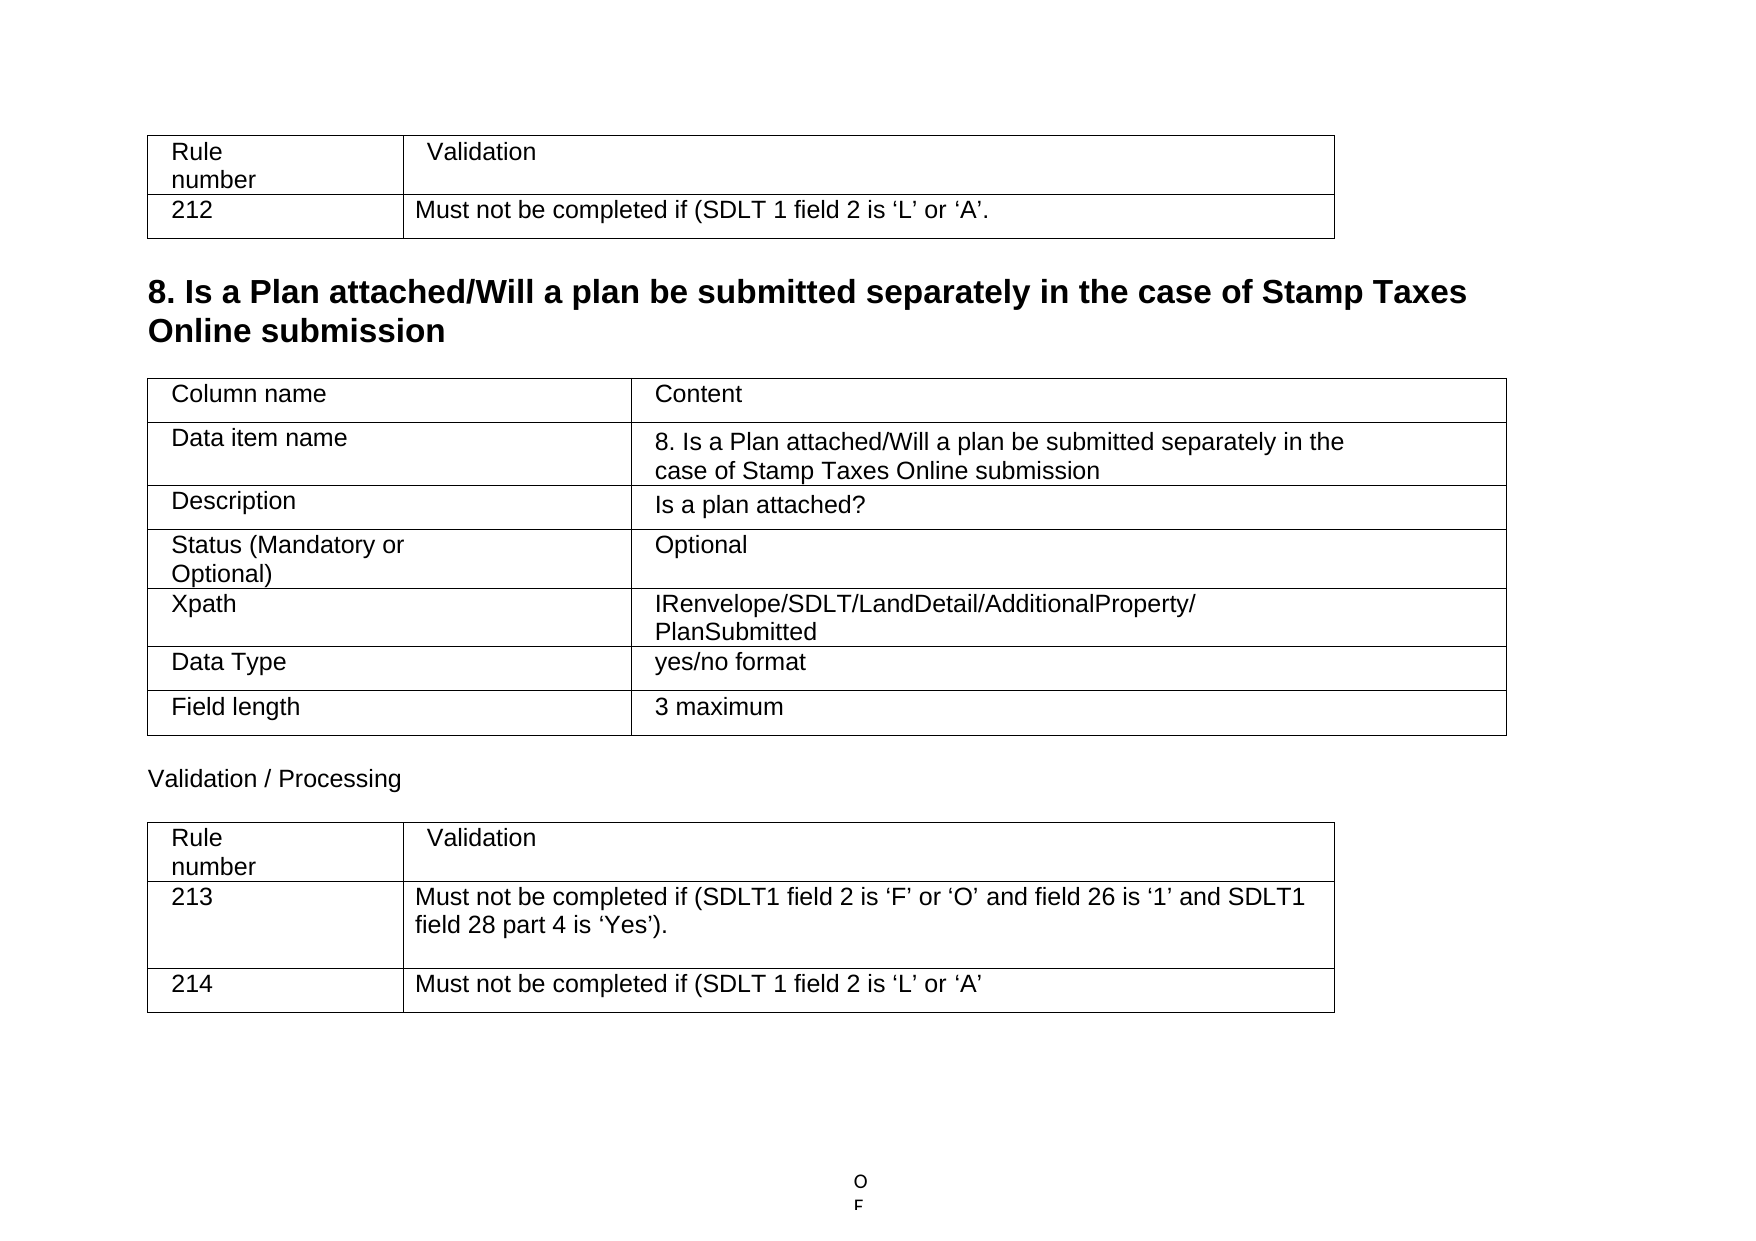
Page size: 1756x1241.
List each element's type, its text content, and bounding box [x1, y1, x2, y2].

table_cell IRenvelope/SDLT/LandDetail/AdditionalProperty/PlanSubmitted [632, 589, 1506, 646]
table_cell 8. Is a Plan attached/Will a plan be submitted separately in the case of Stamp Taxes Online submission [632, 423, 1506, 485]
table_cell Must not be completed if (SDLT 1 field 2 is ‘L’ or ‘A’ [404, 969, 1334, 1012]
table_cell 212 [148, 195, 403, 238]
table_header Rule number [148, 823, 403, 881]
table_header Content [632, 379, 1506, 422]
table_cell Is a plan attached? [632, 486, 1506, 529]
table_header Rule number [148, 136, 403, 194]
table_cell yes/no format [632, 647, 1506, 690]
table_cell Field length [148, 691, 631, 735]
text Validation / Processing [148, 764, 1515, 793]
table_cell Description [148, 486, 631, 529]
table_cell Must not be completed if (SDLT1 field 2 is ‘F’ or ‘O’ and field 26 is ‘1’ and SDLT1 field 28 part 4 is ‘Yes’). [404, 882, 1334, 968]
subtitle 8. Is a Plan attached/Will a plan be submitted separately in the case of Stamp Taxes Online submission [148, 272, 1515, 349]
table_cell Status (Mandatory or Optional) [148, 530, 631, 588]
table_header Column name [148, 379, 631, 422]
table_cell Must not be completed if (SDLT 1 field 2 is ‘L’ or ‘A’. [404, 195, 1334, 238]
table_header Validation [404, 136, 1334, 194]
table_cell 3 maximum [632, 691, 1506, 735]
table_cell Data Type [148, 647, 631, 690]
table_cell 214 [148, 969, 403, 1012]
table_cell Data item name [148, 423, 631, 485]
table_header Validation [404, 823, 1334, 881]
table_cell Optional [632, 530, 1506, 588]
table_cell Xpath [148, 589, 631, 646]
table_cell 213 [148, 882, 403, 968]
